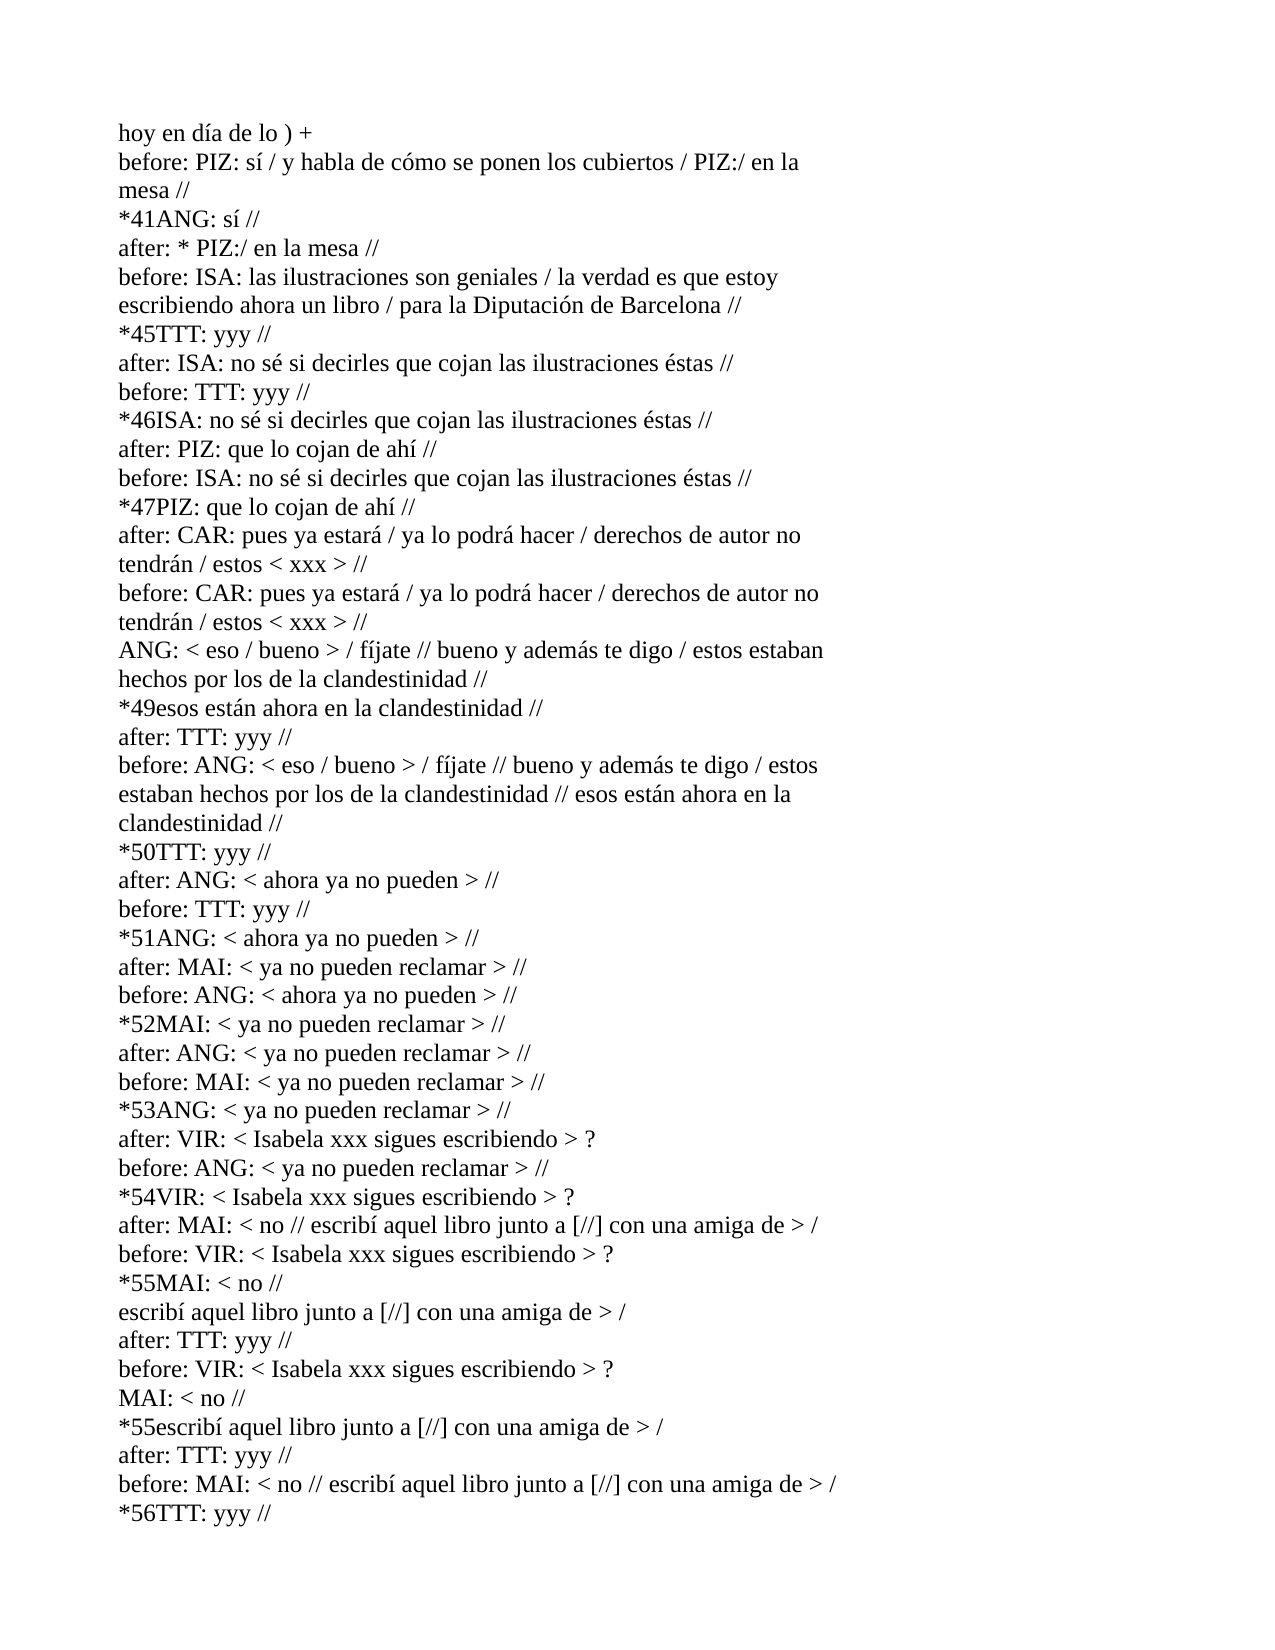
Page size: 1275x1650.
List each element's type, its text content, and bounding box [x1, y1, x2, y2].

text *51ANG: < ahora ya no pueden > // [118, 923, 1157, 952]
text after: MAI: < ya no pueden reclamar > // [118, 952, 1157, 981]
text after: TTT: yyy // [118, 1441, 1157, 1469]
text before: MAI: < ya no pueden reclamar > // [118, 1067, 1157, 1096]
text after: VIR: < Isabela xxx sigues escribiendo > ? [118, 1124, 1157, 1153]
text before: TTT: yyy // [118, 377, 1157, 406]
text *55escribí aquel libro junto a [//] con una amiga de > / [118, 1412, 1157, 1441]
text *54VIR: < Isabela xxx sigues escribiendo > ? [118, 1182, 1157, 1211]
text after: * PIZ:/ en la mesa // [118, 233, 1157, 262]
text after: ANG: < ya no pueden reclamar > // [118, 1038, 1157, 1067]
text before: VIR: < Isabela xxx sigues escribiendo > ? [118, 1354, 1157, 1383]
text after: MAI: < no // escribí aquel libro junto a [//] con una amiga de > / [118, 1211, 1157, 1239]
text before: VIR: < Isabela xxx sigues escribiendo > ? [118, 1239, 1157, 1268]
text before: ANG: < ya no pueden reclamar > // [118, 1153, 1157, 1182]
text *53ANG: < ya no pueden reclamar > // [118, 1096, 1157, 1124]
text before: ANG: < ahora ya no pueden > // [118, 981, 1157, 1009]
text before: MAI: < no // escribí aquel libro junto a [//] con una amiga de > / [118, 1469, 1157, 1498]
text after: PIZ: que lo cojan de ahí // [118, 434, 1157, 463]
text after: ANG: < ahora ya no pueden > // [118, 866, 1157, 894]
text *46ISA: no sé si decirles que cojan las ilustraciones éstas // [118, 406, 1157, 434]
text hoy en día de lo ) + [118, 118, 1157, 147]
text before: PIZ: sí / y habla de cómo se ponen los cubiertos / PIZ:/ en la [118, 147, 1157, 176]
text after: CAR: pues ya estará / ya lo podrá hacer / derechos de autor no [118, 521, 1157, 549]
text escribí aquel libro junto a [//] con una amiga de > / [118, 1297, 1157, 1326]
text after: TTT: yyy // [118, 1326, 1157, 1354]
text hechos por los de la clandestinidad // [118, 664, 1157, 693]
text escribiendo ahora un libro / para la Diputación de Barcelona // [118, 291, 1157, 319]
text before: TTT: yyy // [118, 894, 1157, 923]
text *41ANG: sí // [118, 204, 1157, 233]
text tendrán / estos < xxx > // [118, 607, 1157, 636]
text estaban hechos por los de la clandestinidad // esos están ahora en la [118, 779, 1157, 808]
text before: ISA: las ilustraciones son geniales / la verdad es que estoy [118, 262, 1157, 291]
text *45TTT: yyy // [118, 319, 1157, 348]
text *56TTT: yyy // [118, 1498, 1157, 1527]
text after: TTT: yyy // [118, 722, 1157, 751]
text before: CAR: pues ya estará / ya lo podrá hacer / derechos de autor no [118, 578, 1157, 607]
text *52MAI: < ya no pueden reclamar > // [118, 1009, 1157, 1038]
text mesa // [118, 176, 1157, 204]
text clandestinidad // [118, 808, 1157, 837]
text *55MAI: < no // [118, 1268, 1157, 1297]
text *50TTT: yyy // [118, 837, 1157, 866]
text before: ISA: no sé si decirles que cojan las ilustraciones éstas // [118, 463, 1157, 492]
text after: ISA: no sé si decirles que cojan las ilustraciones éstas // [118, 348, 1157, 377]
text MAI: < no // [118, 1383, 1157, 1412]
text *47PIZ: que lo cojan de ahí // [118, 492, 1157, 521]
text before: ANG: < eso / bueno > / fíjate // bueno y además te digo / estos [118, 751, 1157, 779]
text *49esos están ahora en la clandestinidad // [118, 693, 1157, 722]
text ANG: < eso / bueno > / fíjate // bueno y además te digo / estos estaban [118, 636, 1157, 664]
text tendrán / estos < xxx > // [118, 549, 1157, 578]
